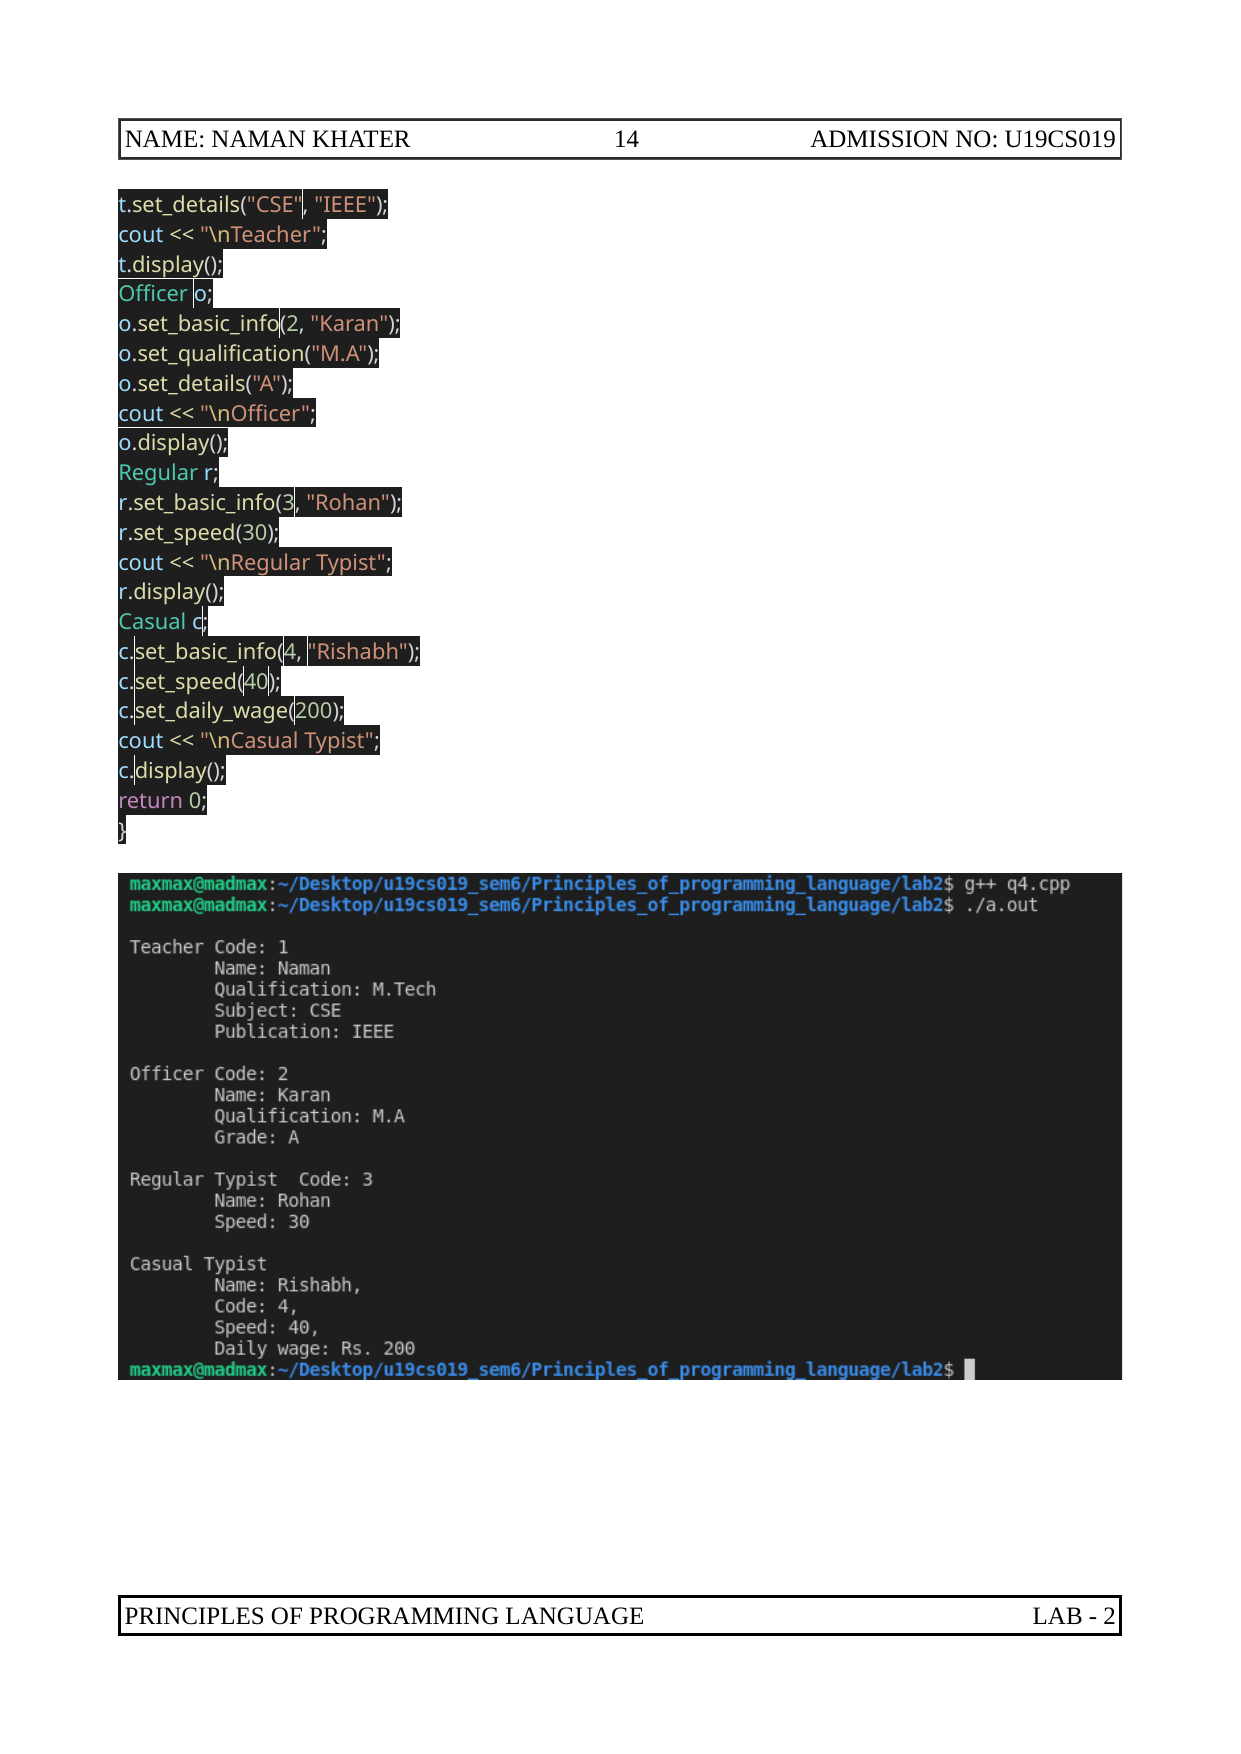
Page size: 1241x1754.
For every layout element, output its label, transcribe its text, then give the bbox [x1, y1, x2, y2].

text c.set_daily_wage(200); [118, 696, 1122, 725]
text cout << "\nRegular Typist"; [118, 547, 1122, 576]
text o.set_qualification("M.A"); [118, 338, 1122, 368]
text Officer o; [118, 278, 1122, 308]
text } [118, 815, 1122, 844]
text t.set_details("CSE", "IEEE"); [118, 189, 1122, 219]
text Casual c; [118, 606, 1122, 636]
text cout << "\nCasual Typist"; [118, 725, 1122, 755]
text c.set_speed(40); [118, 666, 1122, 696]
picture [118, 873, 1123, 1380]
text o.set_details("A"); [118, 368, 1122, 398]
text r.set_basic_info(3, "Rohan"); [118, 487, 1122, 517]
text c.set_basic_info(4, "Rishabh"); [118, 636, 1122, 666]
text c.display(); [118, 755, 1122, 785]
text r.display(); [118, 576, 1122, 606]
text Regular r; [118, 457, 1122, 487]
text cout << "\nTeacher"; [118, 219, 1122, 249]
text t.display(); [118, 249, 1122, 278]
text return 0; [118, 785, 1122, 815]
text cout << "\nOfficer"; [118, 398, 1122, 427]
text o.display(); [118, 427, 1122, 457]
text r.set_speed(30); [118, 517, 1122, 547]
text o.set_basic_info(2, "Karan"); [118, 308, 1122, 338]
